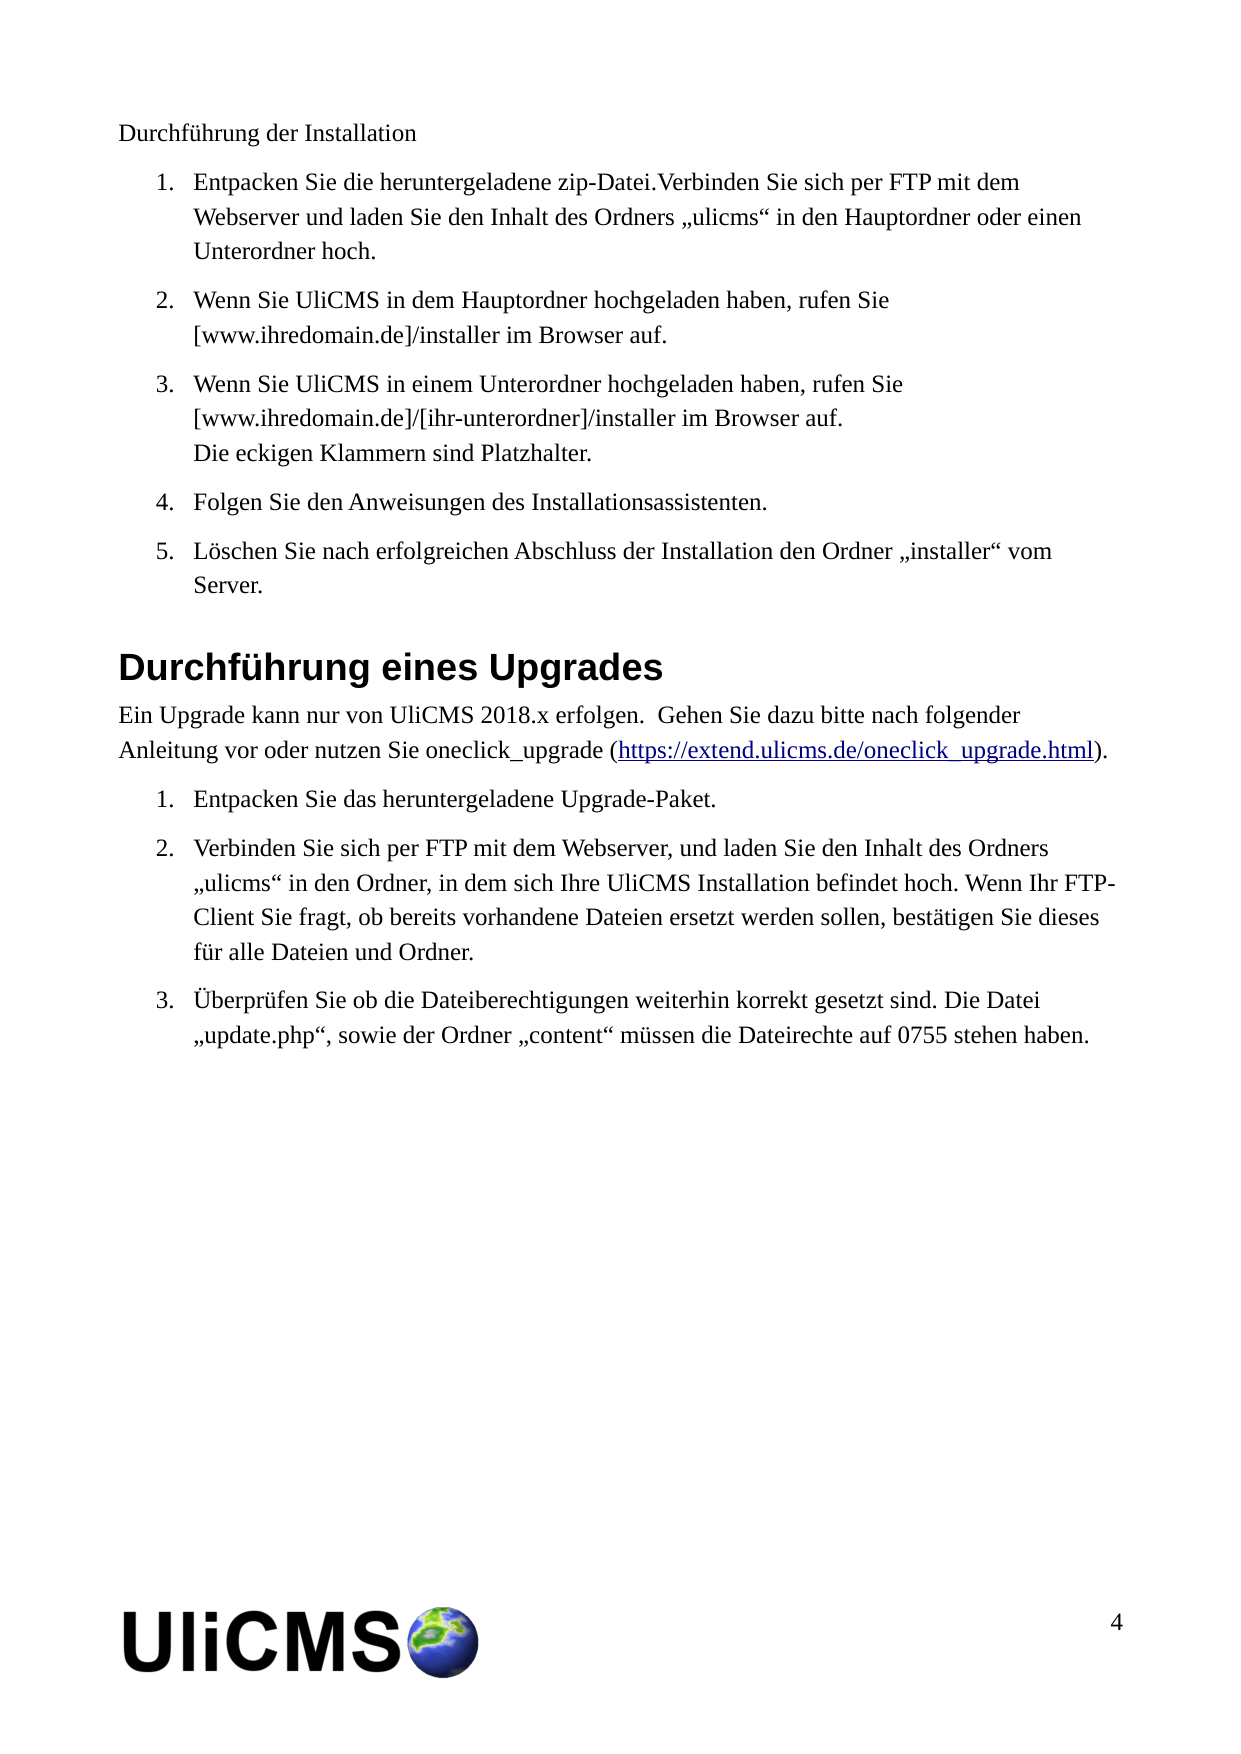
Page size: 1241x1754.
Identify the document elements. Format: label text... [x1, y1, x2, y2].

text Ein Upgrade kann nur von UliCMS 2018.x erfolgen. Gehen Sie dazu bitte nach folgender Anleitung vor oder nutzen Sie oneclick_upgrade (https://extend.ulicms.de/oneclick_upgrade.html). [118, 701, 1123, 764]
list Wenn Sie UliCMS in einem Unterordner hochgeladen haben, rufen Sie [www.ihredomain.de]/[ihr-unterordner]/installer im Browser auf. Die eckigen Klammern sind Platzhalter. [156, 369, 1123, 466]
list Überprüfen Sie ob die Dateiberechtigungen weiterhin korrekt gesetzt sind. Die Datei „update.php“, sowie der Ordner „content“ müssen die Dateirechte auf 0755 stehen haben. [156, 986, 1123, 1049]
list Folgen Sie den Anweisungen des Installationsassistenten. [156, 487, 1123, 516]
picture [118, 1607, 479, 1681]
list Entpacken Sie das heruntergeladene Upgrade-Paket. [156, 784, 1123, 813]
list Wenn Sie UliCMS in dem Hauptordner hochgeladen haben, rufen Sie [www.ihredomain.de]/installer im Browser auf. [156, 285, 1123, 348]
list Löschen Sie nach erfolgreichen Abschluss der Installation den Ordner „installer“ vom Server. [156, 536, 1123, 599]
list Entpacken Sie die heruntergeladene zip-Datei.Verbinden Sie sich per FTP mit dem Webserver und laden Sie den Inhalt des Ordners „ulicms“ in den Hauptordner oder einen Unterordner hoch. [156, 167, 1123, 265]
list Verbinden Sie sich per FTP mit dem Webserver, und laden Sie den Inhalt des Ordners „ulicms“ in den Ordner, in dem sich Ihre UliCMS Installation befindet hoch. Wenn Ihr FTP-Client Sie fragt, ob bereits vorhandene Dateien ersetzt werden sollen, bestätigen Sie dieses für alle Dateien und Ordner. [156, 833, 1123, 965]
